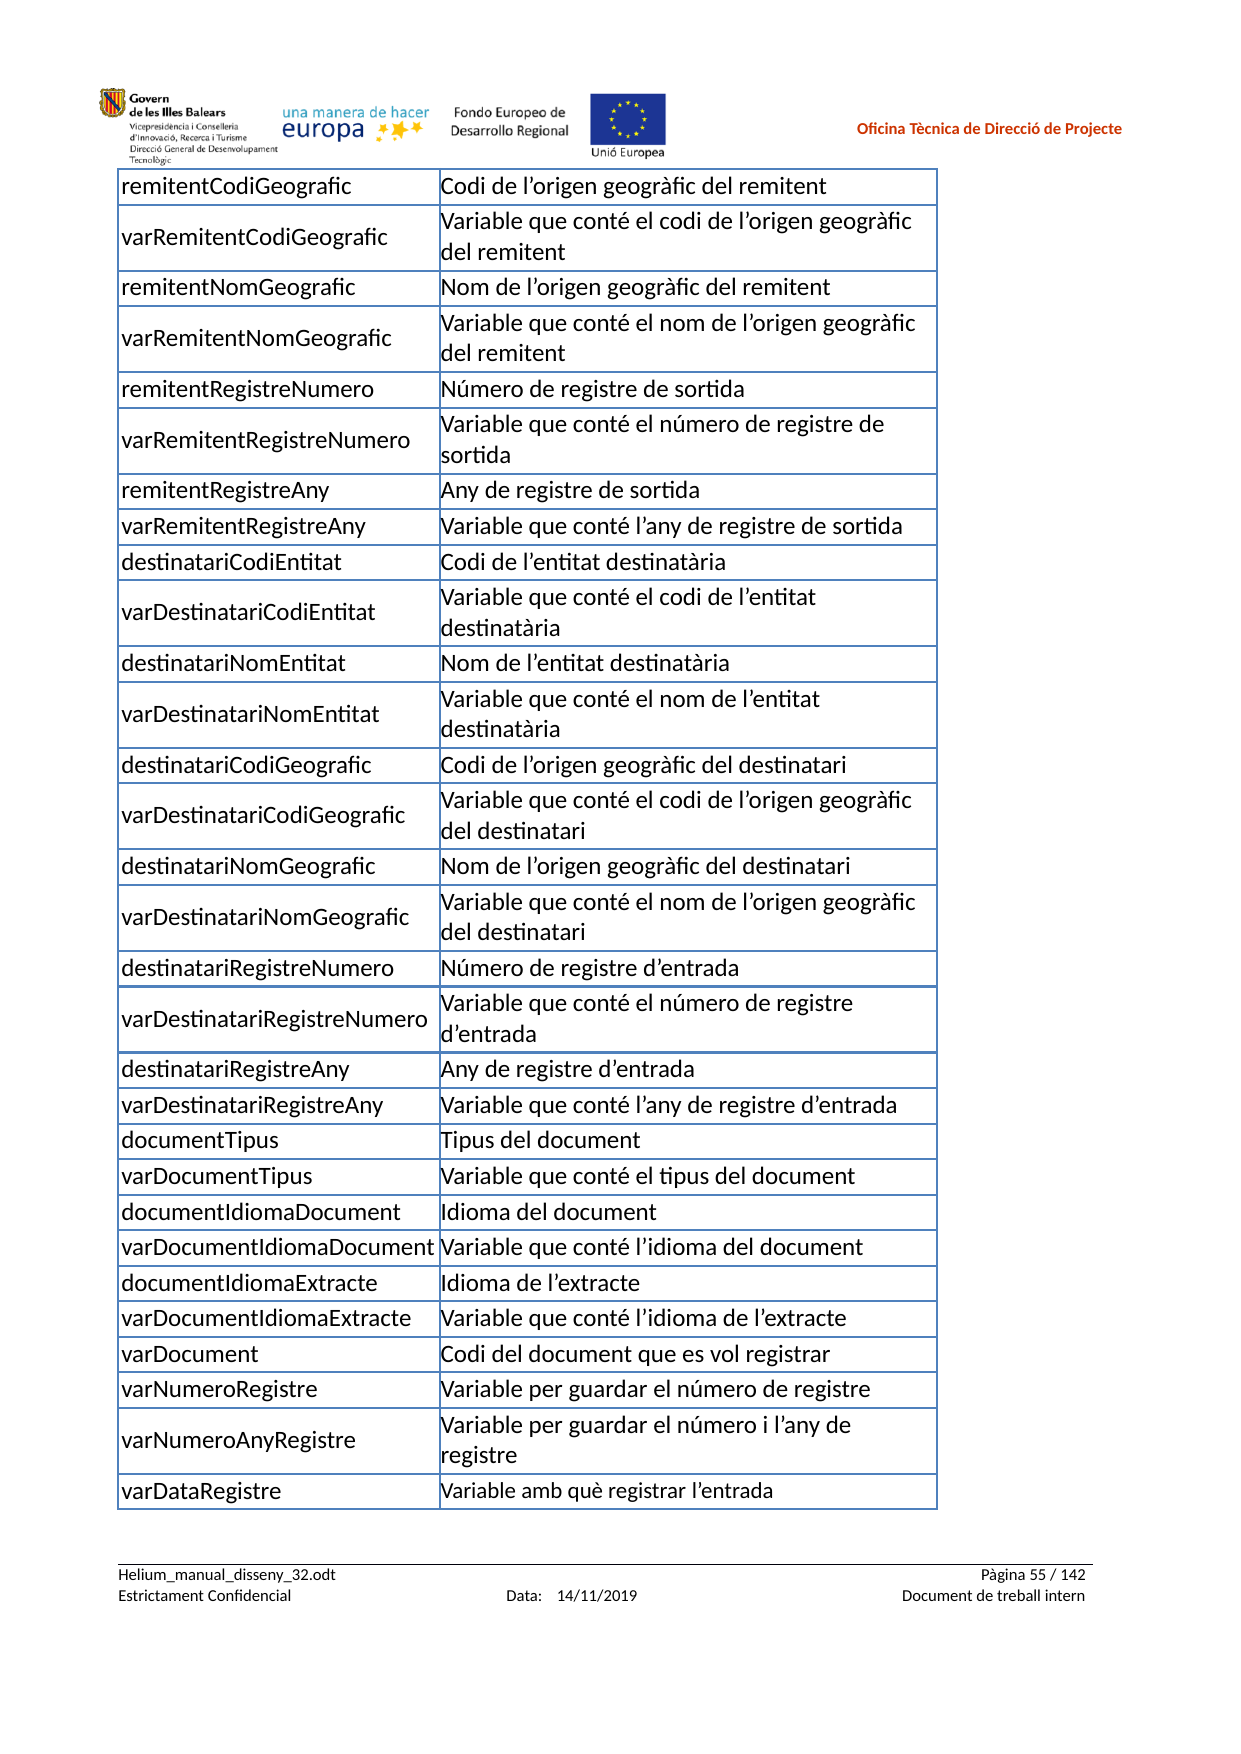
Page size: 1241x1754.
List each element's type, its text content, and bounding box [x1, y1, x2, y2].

table_cell varNumeroRegistre [119, 1373, 439, 1407]
table_cell Variable que conté l’idioma de l’extracte [441, 1302, 936, 1336]
table_cell destinatariNomEntitat [119, 647, 439, 681]
table_cell Tipus del document [441, 1125, 936, 1158]
table_cell Codi del document que es vol registrar [441, 1338, 936, 1371]
table_cell varDestinatariCodiGeografic [119, 784, 439, 848]
table_cell varDestinatariNomGeografic [119, 886, 439, 950]
table_cell remitentNomGeografic [119, 272, 439, 305]
picture [99, 87, 668, 166]
table_cell Idioma de l’extracte [441, 1267, 936, 1300]
table_cell destinatariRegistreAny [119, 1054, 439, 1087]
table_cell varDocumentTipus [119, 1160, 439, 1193]
table_cell Idioma del document [441, 1196, 936, 1229]
table_cell destinatariCodiEntitat [119, 546, 439, 579]
table_cell Variable que conté el nom de l’origen geogràfic del destinatari [441, 886, 936, 950]
table_cell Variable que conté l’idioma del document [441, 1231, 936, 1264]
table_cell varDestinatariRegistreNumero [119, 988, 439, 1051]
table_cell Número de registre d’entrada [441, 952, 936, 985]
table_cell varRemitentCodiGeografic [119, 206, 439, 269]
table_cell Codi de l’origen geogràfic del destinatari [441, 749, 936, 782]
table_cell destinatariNomGeografic [119, 850, 439, 884]
table_cell Variable que conté el codi de l’entitat destinatària [441, 581, 936, 645]
table_cell destinatariCodiGeografic [119, 749, 439, 782]
table_cell Variable que conté el codi de l’origen geogràfic del destinatari [441, 784, 936, 848]
table_cell varRemitentRegistreNumero [119, 409, 439, 473]
table_cell Variable per guardar el número i l’any de registre [441, 1409, 936, 1473]
table_cell Nom de l’origen geogràfic del destinatari [441, 850, 936, 884]
table_cell Codi de l’origen geogràfic del remitent [441, 170, 936, 203]
table_cell varDestinatariNomEntitat [119, 683, 439, 747]
table_cell varDataRegistre [119, 1475, 439, 1508]
table_cell varRemitentRegistreAny [119, 510, 439, 544]
table_cell Variable que conté el número de registre d’entrada [441, 988, 936, 1051]
table_cell Nom de l’origen geogràfic del remitent [441, 272, 936, 305]
table_cell varDocumentIdiomaExtracte [119, 1302, 439, 1336]
table_cell documentIdiomaDocument [119, 1196, 439, 1229]
table_cell destinatariRegistreNumero [119, 952, 439, 985]
table_cell varDocument [119, 1338, 439, 1371]
table_cell Número de registre de sortida [441, 373, 936, 407]
table_cell Variable que conté l’any de registre d’entrada [441, 1089, 936, 1122]
table_cell Variable que conté el nom de l’entitat destinatària [441, 683, 936, 747]
table_cell documentIdiomaExtracte [119, 1267, 439, 1300]
table_cell varDestinatariRegistreAny [119, 1089, 439, 1122]
table_cell Variable per guardar el número de registre [441, 1373, 936, 1407]
table_cell documentTipus [119, 1125, 439, 1158]
table_cell remitentRegistreNumero [119, 373, 439, 407]
table_cell varDocumentIdiomaDocument [119, 1231, 439, 1264]
table_cell remitentCodiGeografic [119, 170, 439, 203]
table_cell Variable que conté el número de registre de sortida [441, 409, 936, 473]
table_cell Variable que conté el codi de l’origen geogràfic del remitent [441, 206, 936, 269]
table_cell Variable que conté el nom de l’origen geogràfic del remitent [441, 307, 936, 371]
table_cell Variable que conté l’any de registre de sortida [441, 510, 936, 544]
table_cell Codi de l’entitat destinatària [441, 546, 936, 579]
table_cell Variable que conté el tipus del document [441, 1160, 936, 1193]
table_cell varRemitentNomGeografic [119, 307, 439, 371]
table_cell Nom de l’entitat destinatària [441, 647, 936, 681]
table_cell Any de registre de sortida [441, 475, 936, 508]
table_cell Any de registre d’entrada [441, 1054, 936, 1087]
table_cell varDestinatariCodiEntitat [119, 581, 439, 645]
table_cell remitentRegistreAny [119, 475, 439, 508]
table_cell varNumeroAnyRegistre [119, 1409, 439, 1473]
table_cell Variable amb què registrar l’entrada [441, 1475, 936, 1508]
